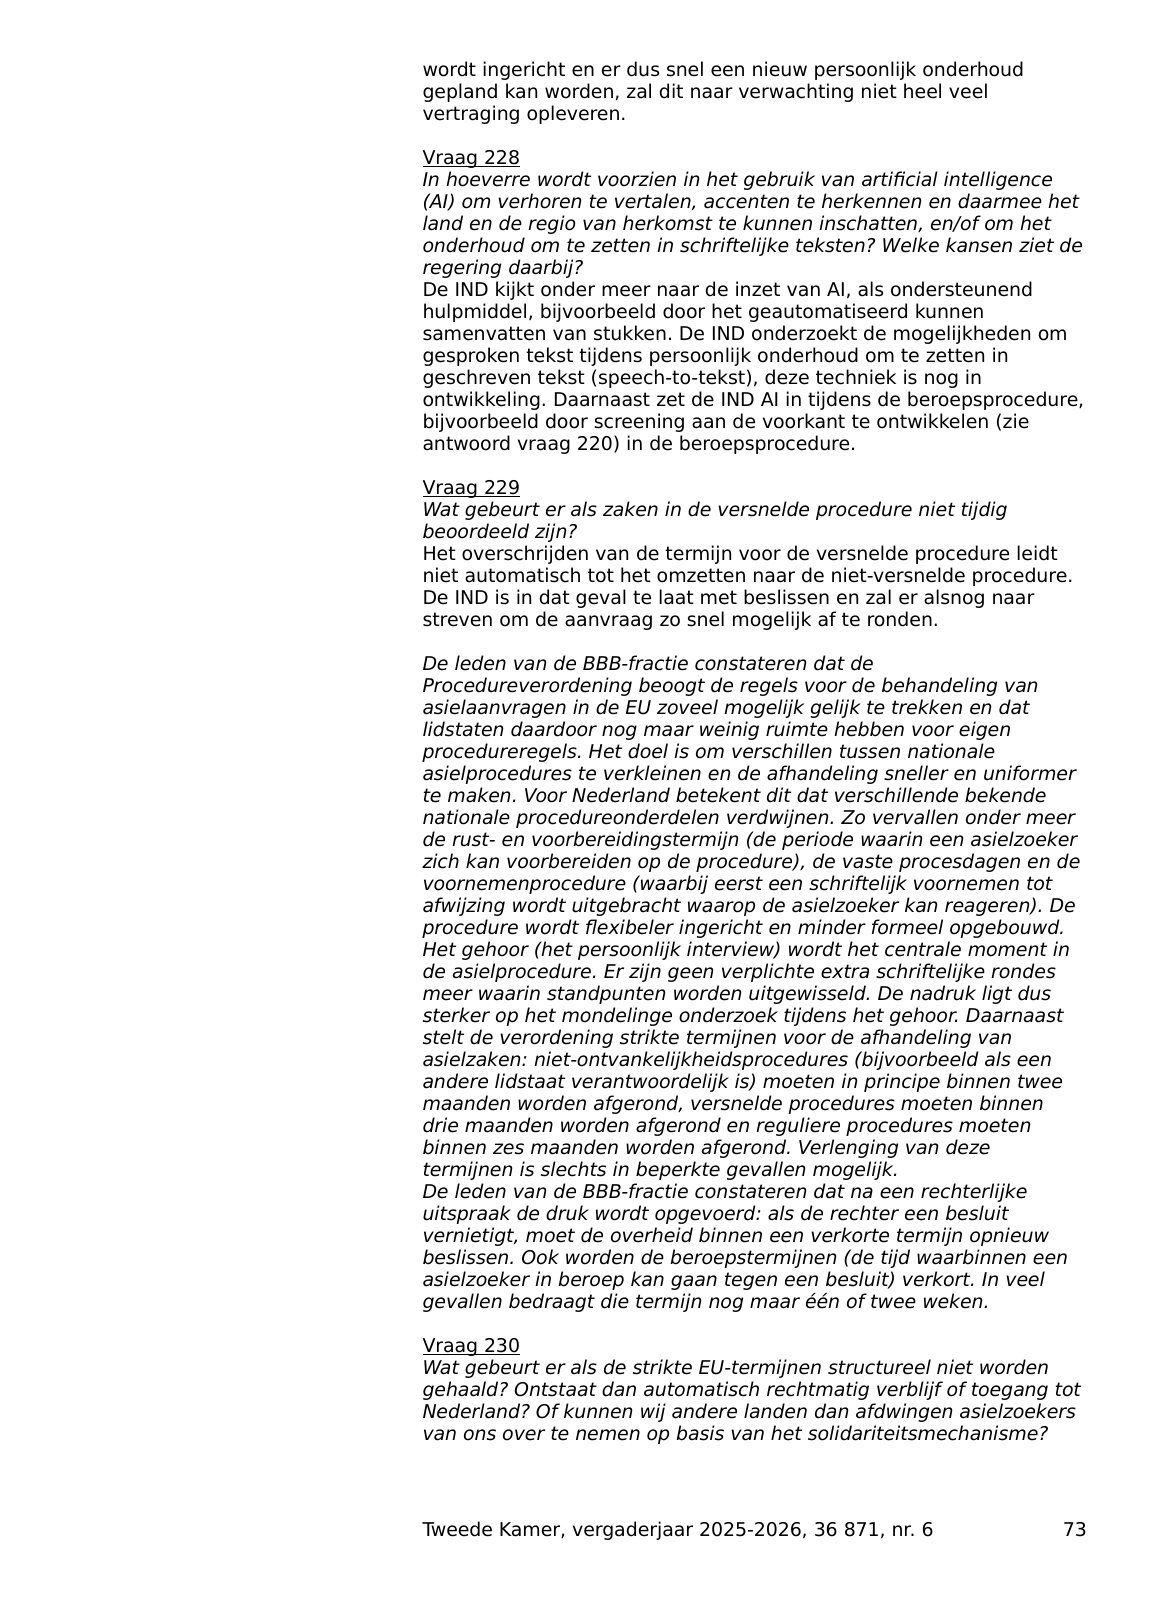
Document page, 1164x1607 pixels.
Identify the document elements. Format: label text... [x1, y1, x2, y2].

text Vraag 228 [422, 147, 1087, 169]
text Wat gebeurt er als de strikte EU-termijnen structureel niet worden gehaald? Ontstaat dan automatisch rechtmatig verblijf of toegang tot Nederland? Of kunnen wij andere landen dan afdwingen asielzoekers van ons over te nemen op basis van het solidariteitsmechanisme? [422, 1357, 1087, 1444]
text Wat gebeurt er als zaken in de versnelde procedure niet tijdig beoordeeld zijn? [422, 499, 1087, 543]
text Vraag 229 [422, 477, 1087, 499]
text wordt ingericht en er dus snel een nieuw persoonlijk onderhoud gepland kan worden, zal dit naar verwachting niet heel veel vertraging opleveren. [422, 59, 1087, 125]
text De leden van de BBB-fractie constateren dat de Procedureverordening beoogt de regels voor de behandeling van asielaanvragen in de EU zoveel mogelijk gelijk te trekken en dat lidstaten daardoor nog maar weinig ruimte hebben voor eigen procedureregels. Het doel is om verschillen tussen nationale asielprocedures te verkleinen en de afhandeling sneller en uniformer te maken. Voor Nederland betekent dit dat verschillende bekende nationale procedureonderdelen verdwijnen. Zo vervallen onder meer de rust- en voorbereidingstermijn (de periode waarin een asielzoeker zich kan voorbereiden op de procedure), de vaste procesdagen en de voornemenprocedure (waarbij eerst een schriftelijk voornemen tot afwijzing wordt uitgebracht waarop de asielzoeker kan reageren). De procedure wordt flexibeler ingericht en minder formeel opgebouwd. Het gehoor (het persoonlijk interview) wordt het centrale moment in de asielprocedure. Er zijn geen verplichte extra schriftelijke rondes meer waarin standpunten worden uitgewisseld. De nadruk ligt dus sterker op het mondelinge onderzoek tijdens het gehoor. Daarnaast stelt de verordening strikte termijnen voor de afhandeling van asielzaken: niet-ontvankelijkheidsprocedures (bijvoorbeeld als een andere lidstaat verantwoordelijk is) moeten in principe binnen twee maanden worden afgerond, versnelde procedures moeten binnen drie maanden worden afgerond en reguliere procedures moeten binnen zes maanden worden afgerond. Verlenging van deze termijnen is slechts in beperkte gevallen mogelijk. [422, 653, 1087, 1181]
text De IND kijkt onder meer naar de inzet van AI, als ondersteunend hulpmiddel, bijvoorbeeld door het geautomatiseerd kunnen samenvatten van stukken. De IND onderzoekt de mogelijkheden om gesproken tekst tijdens persoonlijk onderhoud om te zetten in geschreven tekst (speech-to-tekst), deze techniek is nog in ontwikkeling. Daarnaast zet de IND AI in tijdens de beroepsprocedure, bijvoorbeeld door screening aan de voorkant te ontwikkelen (zie antwoord vraag 220) in de beroepsprocedure. [422, 279, 1087, 455]
text Het overschrijden van de termijn voor de versnelde procedure leidt niet automatisch tot het omzetten naar de niet-versnelde procedure. De IND is in dat geval te laat met beslissen en zal er alsnog naar streven om de aanvraag zo snel mogelijk af te ronden. [422, 543, 1087, 631]
text In hoeverre wordt voorzien in het gebruik van artificial intelligence (AI) om verhoren te vertalen, accenten te herkennen en daarmee het land en de regio van herkomst te kunnen inschatten, en/of om het onderhoud om te zetten in schriftelijke teksten? Welke kansen ziet de regering daarbij? [422, 169, 1087, 279]
text De leden van de BBB-fractie constateren dat na een rechterlijke uitspraak de druk wordt opgevoerd: als de rechter een besluit vernietigt, moet de overheid binnen een verkorte termijn opnieuw beslissen. Ook worden de beroepstermijnen (de tijd waarbinnen een asielzoeker in beroep kan gaan tegen een besluit) verkort. In veel gevallen bedraagt die termijn nog maar één of twee weken. [422, 1181, 1087, 1312]
text Vraag 230 [422, 1335, 1087, 1357]
